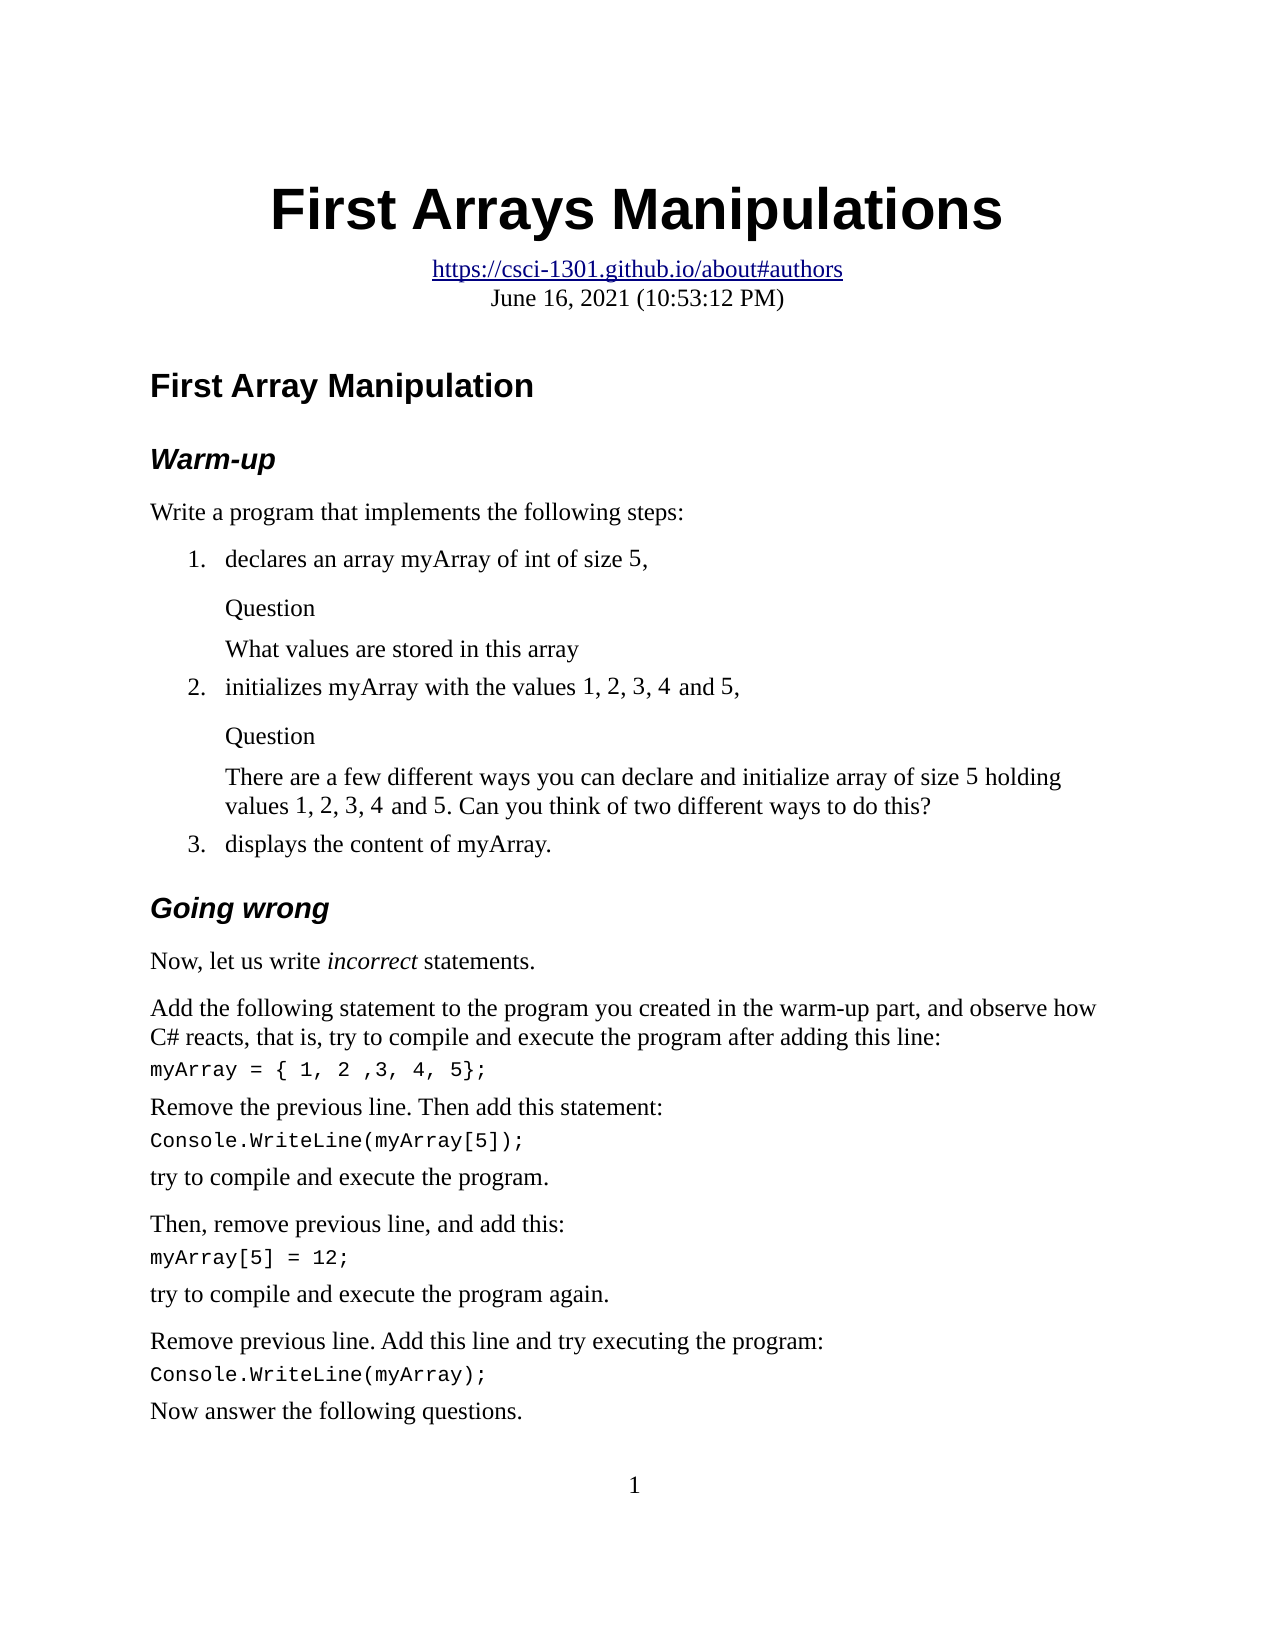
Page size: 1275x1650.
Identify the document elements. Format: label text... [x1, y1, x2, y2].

text June 16, 2021 (10:53:12 PM) [150, 283, 1125, 312]
title First Arrays Manipulations [150, 175, 1125, 242]
list declares an array myArray of int of size , [187, 544, 1125, 572]
list displays the content of myArray. [187, 829, 1125, 857]
text Write a program that implements the following steps: [150, 497, 1125, 526]
text Console.WriteLine(myArray); [150, 1364, 1125, 1387]
list What values are stored in this array [187, 634, 1125, 663]
list Question [187, 721, 1125, 750]
subtitle First Array Manipulation [150, 366, 1125, 404]
subtitle Warm-up [150, 442, 1125, 476]
subtitle Going wrong [150, 891, 1125, 925]
text Add the following statement to the program you created in the warm-up part, and observe how C# reacts, that is, try to compile and execute the program after adding this line: [150, 993, 1125, 1051]
text try to compile and execute the program again. [150, 1279, 1125, 1308]
text Now answer the following questions. [150, 1396, 1125, 1425]
text https://csci-1301.github.io/about#authors [150, 254, 1125, 283]
text Remove the previous line. Then add this statement: [150, 1092, 1125, 1121]
text Now, let us write incorrect statements. [150, 946, 1125, 975]
list There are a few different ways you can declare and initialize array of size holding values , , , and . Can you think of two different ways to do this? [187, 762, 1125, 820]
text Then, remove previous line, and add this: [150, 1209, 1125, 1238]
text Remove previous line. Add this line and try executing the program: [150, 1326, 1125, 1355]
list Question [187, 593, 1125, 622]
text try to compile and execute the program. [150, 1162, 1125, 1191]
text myArray[5] = 12; [150, 1247, 1125, 1270]
list initializes myArray with the values , , , and , [187, 672, 1125, 701]
text myArray = { 1, 2 ,3, 4, 5}; [150, 1059, 1125, 1083]
text Console.WriteLine(myArray[5]); [150, 1130, 1125, 1153]
